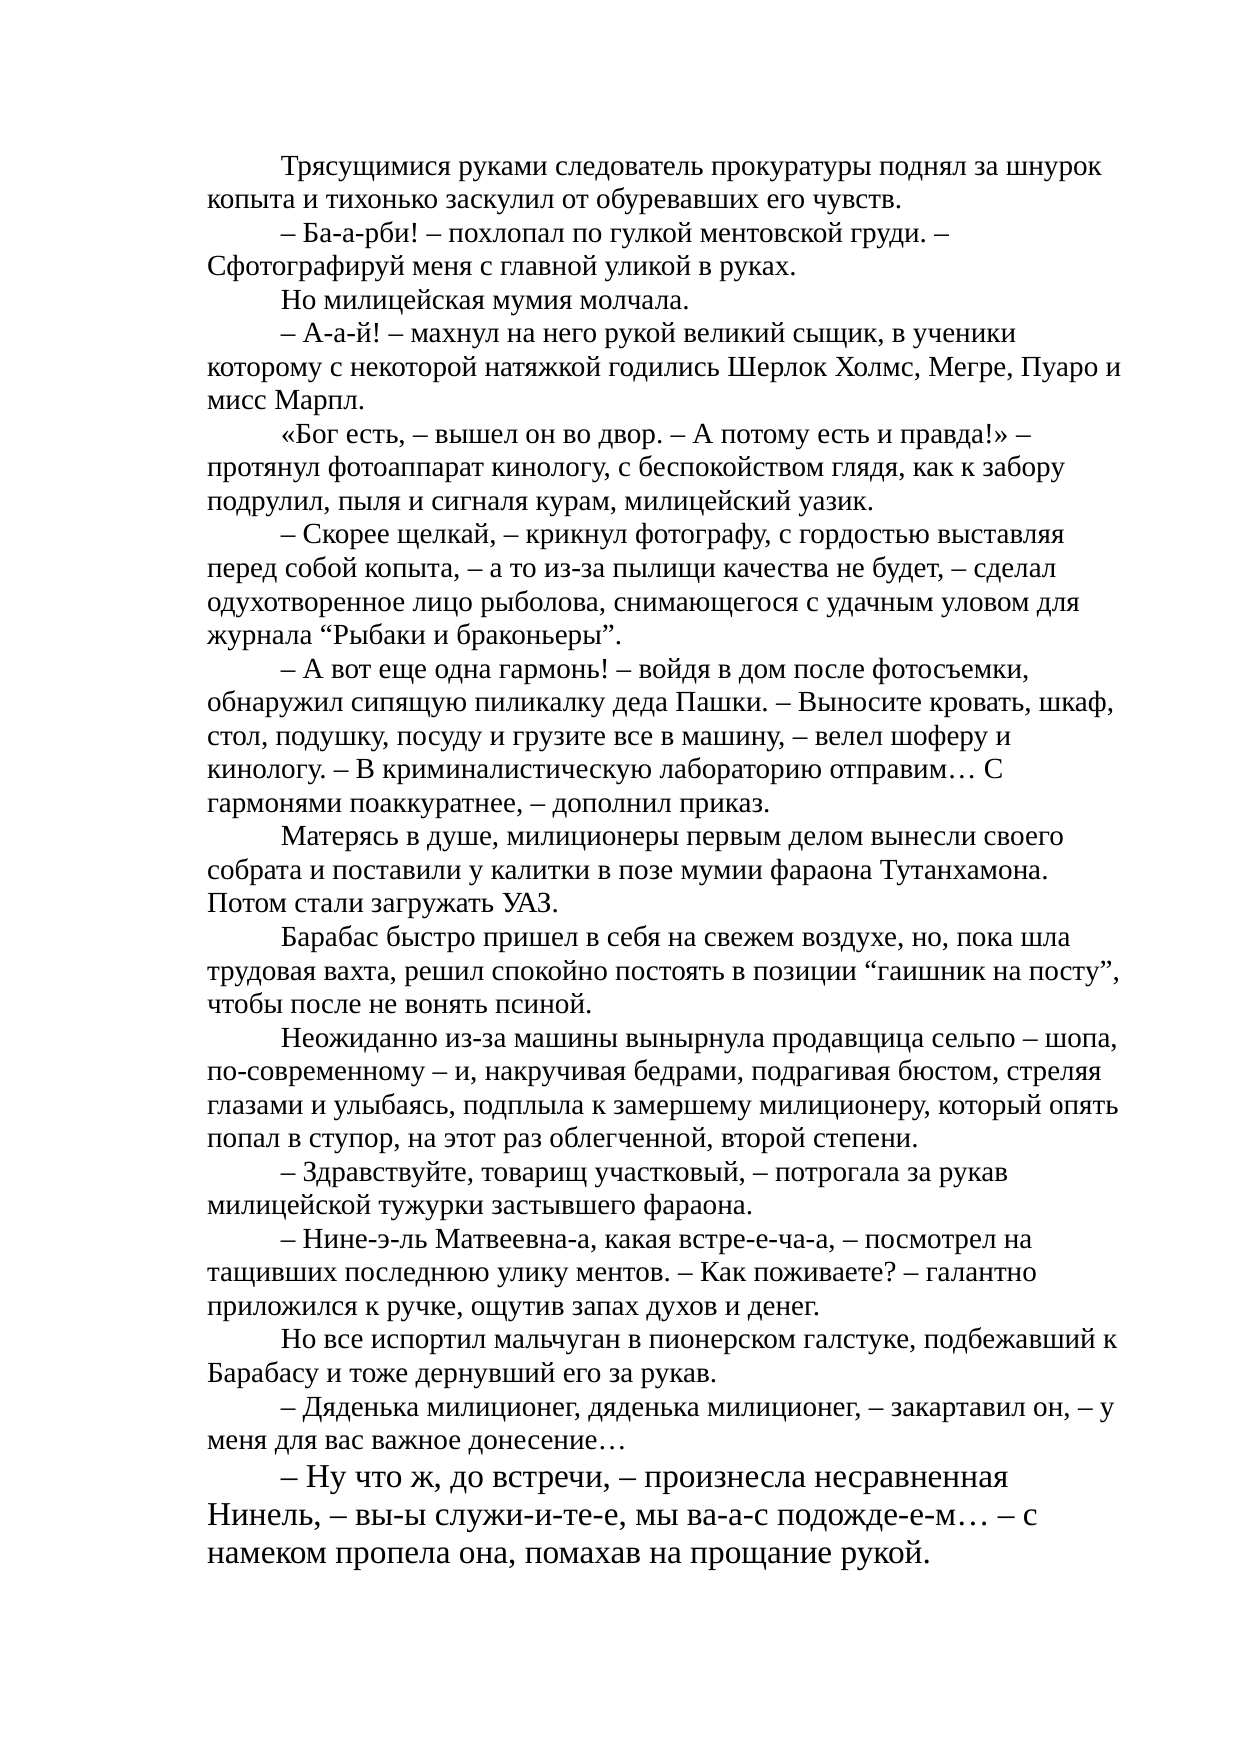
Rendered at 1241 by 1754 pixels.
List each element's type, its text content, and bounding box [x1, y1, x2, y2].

text – Скорее щелкай, – крикнул фотографу, с гордостью выставляя перед собой копыта, – а то из-за пылищи качества не будет, – сделал одухотворенное лицо рыболова, снимающегося с удачным уловом для журнала “Рыбаки и браконьеры”. [207, 517, 1122, 651]
text – Здравствуйте, товарищ участковый, – потрогала за рукав милицейской тужурки застывшего фараона. [207, 1154, 1122, 1221]
text – Нине-э-ль Матвеевна-а, какая встре-е-ча-а, – посмотрел на тащивших последнюю улику ментов. – Как поживаете? – галантно приложился к ручке, ощутив запах духов и денег. [207, 1221, 1122, 1322]
text «Бог есть, – вышел он во двор. – А потому есть и правда!» – протянул фотоаппарат кинологу, с беспокойством глядя, как к забору подрулил, пыля и сигналя курам, милицейский уазик. [207, 416, 1122, 517]
text Трясущимися руками следователь прокуратуры поднял за шнурок копыта и тихонько заскулил от обуревавших его чувств. [207, 148, 1122, 215]
text – Дяденька милиционег, дяденька милиционег, – закартавил он, – у меня для вас важное донесение… [207, 1389, 1122, 1456]
text – А вот еще одна гармонь! – войдя в дом после фотосъемки, обнаружил сипящую пиликалку деда Пашки. – Выносите кровать, шкаф, стол, подушку, посуду и грузите все в машину, – велел шоферу и кинологу. – В криминалистическую лабораторию отправим… С гармонями поаккуратнее, – дополнил приказ. [207, 651, 1122, 818]
text Но милицейская мумия молчала. [207, 282, 1122, 315]
text Матерясь в душе, милиционеры первым делом вынесли своего собрата и поставили у калитки в позе мумии фараона Тутанхамона. Потом стали загружать УАЗ. [207, 818, 1122, 919]
text Но все испортил мальчуган в пионерском галстуке, подбежавший к Барабасу и тоже дернувший его за рукав. [207, 1322, 1122, 1389]
text Неожиданно из-за машины вынырнула продавщица сельпо – шопа, по-современному – и, накручивая бедрами, подрагивая бюстом, стреляя глазами и улыбаясь, подплыла к замершему милиционеру, который опять попал в ступор, на этот раз облегченной, второй степени. [207, 1020, 1122, 1154]
text Барабас быстро пришел в себя на свежем воздухе, но, пока шла трудовая вахта, решил спокойно постоять в позиции “гаишник на посту”, чтобы после не вонять псиной. [207, 919, 1122, 1020]
text – Ба-а-рби! – похлопал по гулкой ментовской груди. – Сфотографируй меня с главной уликой в руках. [207, 215, 1122, 282]
text – А-а-й! – махнул на него рукой великий сыщик, в ученики которому с некоторой натяжкой годились Шерлок Холмс, Мегре, Пуаро и мисс Марпл. [207, 315, 1122, 416]
text – Ну что ж, до встречи, – произнесла несравненная Нинель, – вы-ы служи-и-те-е, мы ва-а-с подожде-е-м… – с намеком пропела она, помахав на прощание рукой. [207, 1456, 1122, 1571]
